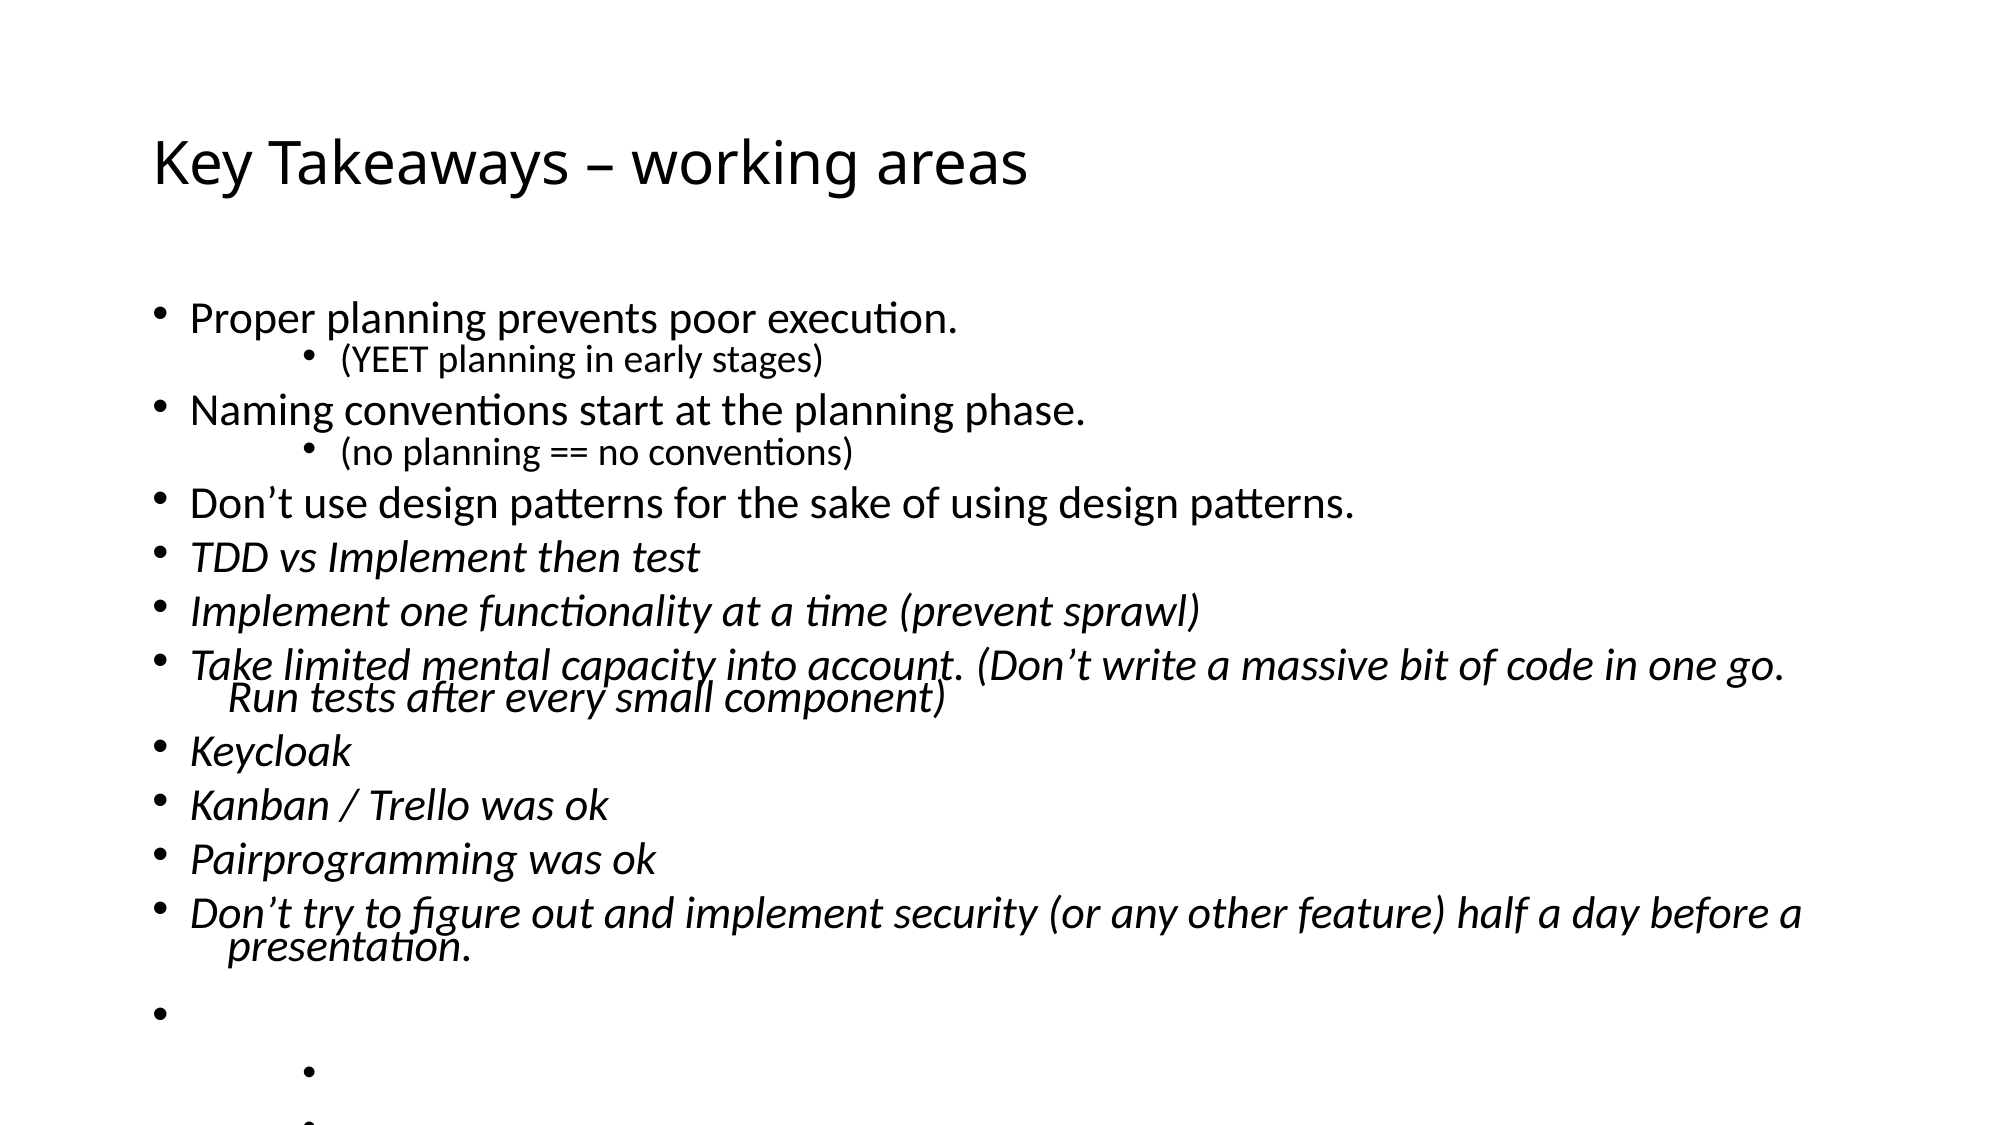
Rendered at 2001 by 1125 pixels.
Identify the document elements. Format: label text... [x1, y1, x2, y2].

list Proper planning prevents poor execution. (YEET planning in early stages) Naming conventions start at the planning phase. (no planning == no conventions) Don’t use design patterns for the sake of using design patterns. TDD vs Implement then test Implement one functionality at a time (prevent sprawl) Take limited mental capacity into account. (Don’t write a massive bit of code in one go. Run tests after every small component) Keycloak Kanban / Trello was ok Pairprogramming was ok Don’t try to figure out and implement security (or any other feature) half a day before a presentation. [137, 299, 1863, 1014]
title Key Takeaways – working areas [137, 59, 1863, 278]
